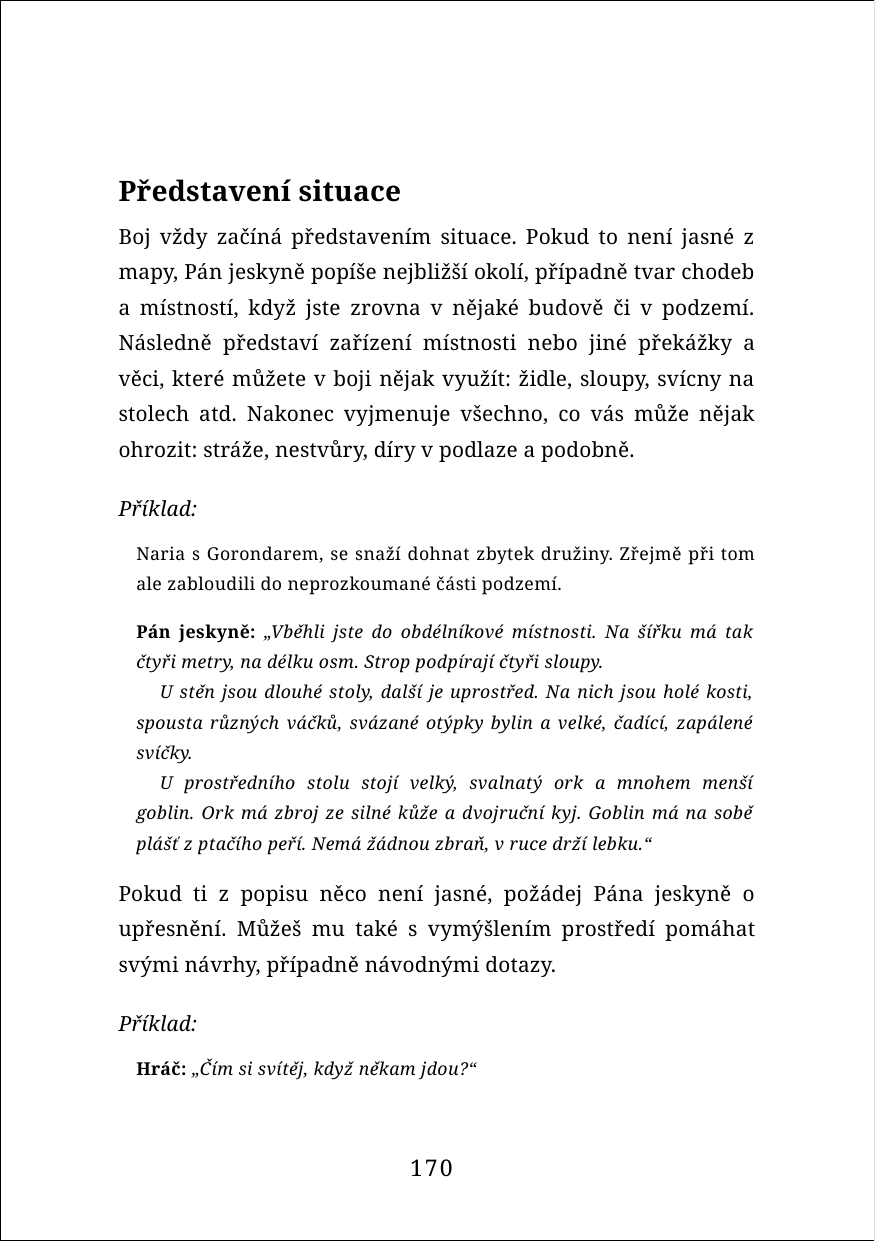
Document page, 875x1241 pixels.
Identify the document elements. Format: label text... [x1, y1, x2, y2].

text Boj vždy začíná představením situace. Pokud to není jasné z mapy, Pán jeskyně popíše nejbližší okolí, případně tvar chodeb a místností, když jste zrovna v nějaké budově či v podzemí. Následně představí zařízení místnosti nebo jiné překážky a věci, které můžete v boji nějak využít: židle, sloupy, svícny na stolech atd. Nakonec vyjmenuje všechno, co vás může nějak ohrozit: stráže, nestvůry, díry v podlaze a podobně. [118, 222, 756, 463]
subtitle Představení situace [118, 172, 756, 210]
text Pán jeskyně: „Vběhli jste do obdélníkové místnosti. Na šířku má tak čtyři metry, na délku osm. Strop podpírají čtyři sloupy. U stěn jsou dlouhé stoly, další je uprostřed. Na nich jsou holé kosti, spousta různých váčků, svázané otýpky bylin a velké, čadící, zapálené svíčky. U prostředního stolu stojí velký, svalnatý ork a mnohem menší goblin. Ork má zbroj ze silné kůže a dvojruční kyj. Goblin má na sobě plášť z ptačího peří. Nemá žádnou zbraň, v ruce drží lebku.“ [136, 619, 756, 855]
text Pokud ti z popisu něco není jasné, požádej Pána jeskyně o upřesnění. Můžeš mu také s vymýšlením prostředí pomáhat svými návrhy, případně návodnými dotazy. [118, 879, 756, 978]
text Příklad: [118, 1009, 756, 1038]
text Příklad: [118, 494, 756, 523]
text Hráč: „Čím si svítěj, když někam jdou?“ [136, 1056, 756, 1081]
text Naria s Gorondarem, se snaží dohnat zbytek družiny. Zřejmě při tom ale zabloudili do neprozkoumané části podzemí. [136, 541, 756, 596]
